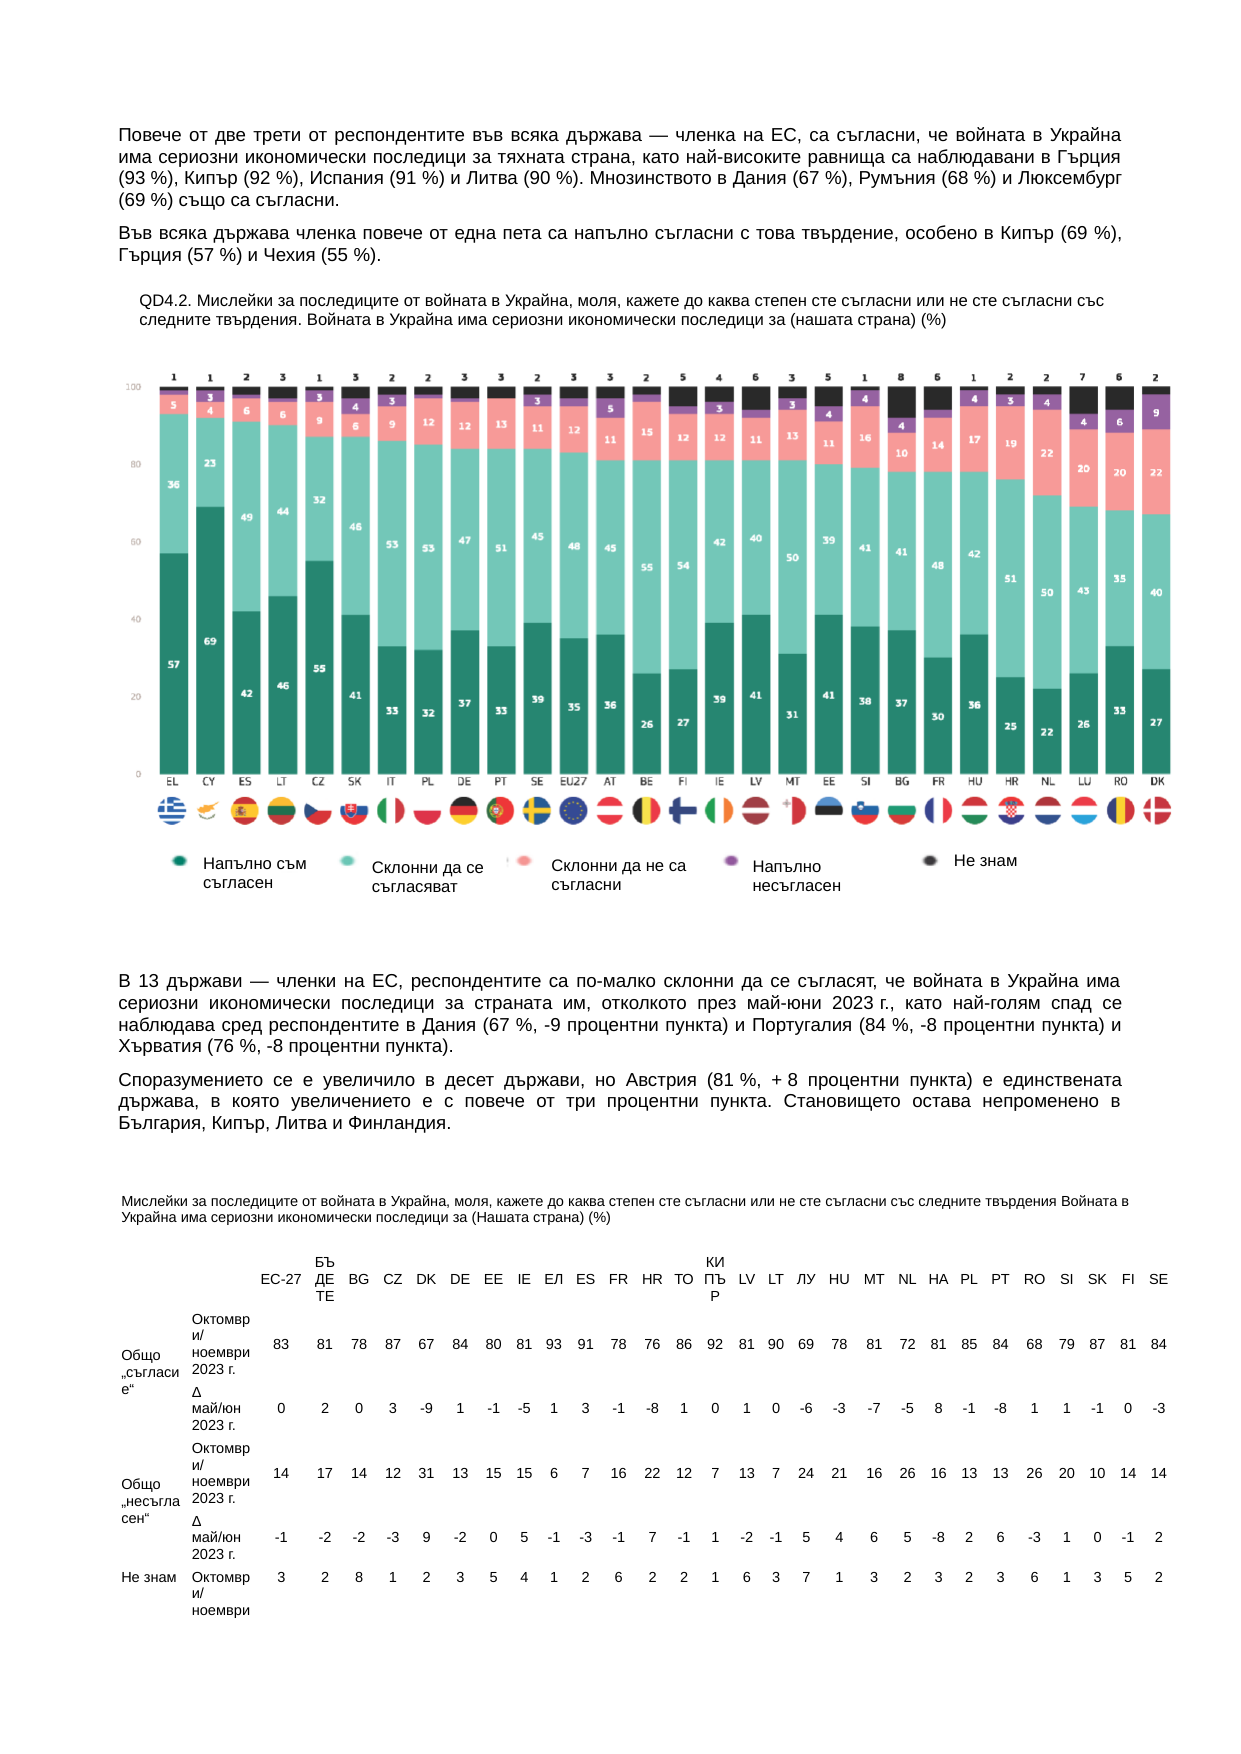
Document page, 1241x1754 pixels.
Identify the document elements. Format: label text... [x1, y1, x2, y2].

table_cell 5 [477, 1566, 510, 1622]
table_cell -1 [254, 1509, 308, 1566]
table_cell 2 [308, 1566, 341, 1622]
table_cell ES [569, 1251, 602, 1307]
table_cell [1053, 1229, 1081, 1251]
table_cell LT [761, 1251, 790, 1307]
table_cell -6 [790, 1380, 822, 1436]
table_cell 4 [510, 1566, 538, 1622]
table_cell 87 [376, 1308, 409, 1380]
table_cell КИПЪР [698, 1251, 732, 1307]
table_cell 26 [892, 1436, 923, 1509]
table_cell -1 [1081, 1380, 1114, 1436]
table_cell 72 [892, 1308, 923, 1380]
table_cell БЪДЕТЕ [308, 1251, 341, 1307]
table_cell 4 [822, 1509, 856, 1566]
table_cell -3 [569, 1509, 602, 1566]
table_cell [698, 1229, 732, 1251]
table_cell 6 [602, 1566, 635, 1622]
table_cell 16 [856, 1436, 892, 1509]
table_cell 0 [477, 1509, 510, 1566]
table_cell 81 [510, 1308, 538, 1380]
table_cell 78 [822, 1308, 856, 1380]
table_cell 0 [1114, 1380, 1142, 1436]
table_cell RO [1016, 1251, 1052, 1307]
table_cell 81 [1114, 1308, 1142, 1380]
table_cell [254, 1229, 308, 1251]
table_cell 68 [1016, 1308, 1052, 1380]
table_cell NL [892, 1251, 923, 1307]
table_cell [1016, 1229, 1052, 1251]
table_cell [308, 1229, 341, 1251]
table_cell 84 [443, 1308, 477, 1380]
table_cell 87 [1081, 1308, 1114, 1380]
table_cell SI [1053, 1251, 1081, 1307]
table_cell 91 [569, 1308, 602, 1380]
table_cell 8 [923, 1380, 954, 1436]
table_cell -8 [984, 1380, 1016, 1436]
table_cell 9 [409, 1509, 443, 1566]
table_cell [189, 1251, 254, 1307]
table_cell 6 [732, 1566, 761, 1622]
table_cell 15 [510, 1436, 538, 1509]
table_cell 5 [892, 1509, 923, 1566]
table_cell Октомври/ноември 2023 г. [189, 1436, 254, 1509]
picture [157, 842, 945, 880]
table_cell FI [1114, 1251, 1142, 1307]
table_cell [923, 1229, 954, 1251]
table_cell 13 [443, 1436, 477, 1509]
table_cell 0 [761, 1380, 790, 1436]
table_cell [376, 1229, 409, 1251]
table_cell [954, 1229, 984, 1251]
table_cell SE [1142, 1251, 1175, 1307]
table_cell [1142, 1229, 1175, 1251]
table_cell 1 [1016, 1380, 1052, 1436]
table_cell 2 [892, 1566, 923, 1622]
table_cell 1 [1053, 1509, 1081, 1566]
table_cell -3 [1142, 1380, 1175, 1436]
table_cell 1 [1053, 1566, 1081, 1622]
table_cell [538, 1229, 569, 1251]
table_cell 81 [923, 1308, 954, 1380]
table_cell [761, 1229, 790, 1251]
table_cell Общо „несъгласен“ [118, 1436, 189, 1566]
table_cell 2 [954, 1566, 984, 1622]
table_cell 1 [443, 1380, 477, 1436]
table_cell -8 [635, 1380, 669, 1436]
text Споразумението се е увеличило в десет държави, но Австрия (81 %, + 8 процентни пункта) е единствената държава, в която увеличението е с повече от три процентни пункта. Становището остава непроменено в България, Кипър, Литва и Финландия. [118, 1068, 1122, 1133]
table_cell 26 [1016, 1436, 1052, 1509]
table_cell 3 [376, 1380, 409, 1436]
table_cell -1 [761, 1509, 790, 1566]
table_cell 13 [732, 1436, 761, 1509]
table_cell 13 [954, 1436, 984, 1509]
table_cell Общо „съгласие“ [118, 1308, 189, 1436]
table_cell 1 [376, 1566, 409, 1622]
table_cell 2 [670, 1566, 698, 1622]
table_cell Октомври/ноември [189, 1566, 254, 1622]
table_cell 5 [1114, 1566, 1142, 1622]
table_cell 3 [856, 1566, 892, 1622]
table_cell 85 [954, 1308, 984, 1380]
table_cell [790, 1229, 822, 1251]
table_cell 6 [984, 1509, 1016, 1566]
table_cell -2 [341, 1509, 376, 1566]
table_cell FR [602, 1251, 635, 1307]
table_cell -2 [443, 1509, 477, 1566]
table_cell 6 [538, 1436, 569, 1509]
table_cell -5 [510, 1380, 538, 1436]
picture [118, 367, 1174, 833]
table_cell 84 [984, 1308, 1016, 1380]
table_cell 13 [984, 1436, 1016, 1509]
table_cell 20 [1053, 1436, 1081, 1509]
table_cell -3 [376, 1509, 409, 1566]
table_cell -9 [409, 1380, 443, 1436]
table_cell PL [954, 1251, 984, 1307]
table_cell 12 [376, 1436, 409, 1509]
table_cell 2 [409, 1566, 443, 1622]
table_cell 22 [635, 1436, 669, 1509]
table_cell [477, 1229, 510, 1251]
table_cell [510, 1229, 538, 1251]
table_cell 7 [635, 1509, 669, 1566]
table_cell 78 [341, 1308, 376, 1380]
table_cell Δ май/юн 2023 г. [189, 1509, 254, 1566]
table_cell HU [822, 1251, 856, 1307]
table_cell [822, 1229, 856, 1251]
table_cell Октомври/ноември 2023 г. [189, 1308, 254, 1380]
table_cell 1 [1053, 1380, 1081, 1436]
table_cell -5 [892, 1380, 923, 1436]
table_cell 6 [856, 1509, 892, 1566]
table_cell -1 [670, 1509, 698, 1566]
table_cell [892, 1229, 923, 1251]
table_cell 14 [1114, 1436, 1142, 1509]
table_cell 7 [761, 1436, 790, 1509]
table_cell SK [1081, 1251, 1114, 1307]
table_cell ЛУ [790, 1251, 822, 1307]
table_cell 16 [602, 1436, 635, 1509]
table_cell 17 [308, 1436, 341, 1509]
table_cell [341, 1229, 376, 1251]
table_cell LV [732, 1251, 761, 1307]
table_cell 24 [790, 1436, 822, 1509]
table_cell 12 [670, 1436, 698, 1509]
table_cell 15 [477, 1436, 510, 1509]
table_cell 2 [1142, 1509, 1175, 1566]
table_cell [1114, 1229, 1142, 1251]
table_cell 79 [1053, 1308, 1081, 1380]
table_cell -1 [954, 1380, 984, 1436]
table_cell [670, 1229, 698, 1251]
table_cell Не знам [118, 1566, 189, 1622]
table_cell 83 [254, 1308, 308, 1380]
table_cell 8 [341, 1566, 376, 1622]
table_cell 31 [409, 1436, 443, 1509]
table_cell 86 [670, 1308, 698, 1380]
table_cell 7 [569, 1436, 602, 1509]
table_cell 3 [1081, 1566, 1114, 1622]
table_cell 90 [761, 1308, 790, 1380]
table_cell [118, 1251, 189, 1307]
table_cell Δ май/юн 2023 г. [189, 1380, 254, 1436]
table_cell [602, 1229, 635, 1251]
table_cell 67 [409, 1308, 443, 1380]
table_cell 76 [635, 1308, 669, 1380]
table_cell 93 [538, 1308, 569, 1380]
table_cell -3 [822, 1380, 856, 1436]
table_cell 2 [1142, 1566, 1175, 1622]
table_cell 0 [254, 1380, 308, 1436]
table_cell 81 [308, 1308, 341, 1380]
table_cell 3 [443, 1566, 477, 1622]
table_cell [1081, 1229, 1114, 1251]
table_header Мислейки за последиците от войната в Украйна, моля, кажете до каква степен сте съгласни или не сте съгласни със следните твърдения Войната в Украйна има сериозни икономически последици за (Нашата страна) (%) [118, 1173, 1175, 1229]
table_cell 78 [602, 1308, 635, 1380]
table_cell ЕЛ [538, 1251, 569, 1307]
table_cell 2 [308, 1380, 341, 1436]
table_cell 1 [670, 1380, 698, 1436]
table_cell 5 [510, 1509, 538, 1566]
table_cell 1 [698, 1566, 732, 1622]
table_cell 0 [341, 1380, 376, 1436]
table_cell -7 [856, 1380, 892, 1436]
table_cell 2 [954, 1509, 984, 1566]
text В 13 държави — членки на ЕС, респондентите са по-малко склонни да се съгласят, че войната в Украйна има сериозни икономически последици за страната им, отколкото през май-юни 2023 г., като най-голям спад се наблюдава сред респондентите в Дания (67 %, -9 процентни пункта) и Португалия (84 %, -8 процентни пункта) и Хърватия (76 %, -8 процентни пункта). [118, 970, 1122, 1057]
table_cell -1 [477, 1380, 510, 1436]
table_cell EE [477, 1251, 510, 1307]
table_cell 3 [254, 1566, 308, 1622]
table_cell -2 [308, 1509, 341, 1566]
table_cell MT [856, 1251, 892, 1307]
table_cell 80 [477, 1308, 510, 1380]
table_cell -1 [538, 1509, 569, 1566]
table_cell 3 [984, 1566, 1016, 1622]
table_cell 16 [923, 1436, 954, 1509]
table_cell 10 [1081, 1436, 1114, 1509]
text Повече от две трети от респондентите във всяка държава — членка на ЕС, са съгласни, че войната в Украйна има сериозни икономически последици за тяхната страна, като най-високите равнища са наблюдавани в Гърция (93 %), Кипър (92 %), Испания (91 %) и Литва (90 %). Мнозинството в Дания (67 %), Румъния (68 %) и Люксембург (69 %) също са съгласни. [118, 124, 1122, 210]
table_cell 14 [341, 1436, 376, 1509]
table_cell HR [635, 1251, 669, 1307]
table_cell [189, 1229, 254, 1251]
table_cell 14 [1142, 1436, 1175, 1509]
table_cell 92 [698, 1308, 732, 1380]
table_cell PT [984, 1251, 1016, 1307]
table_cell 1 [822, 1566, 856, 1622]
text Във всяка държава членка повече от една пета са напълно съгласни с това твърдение, особено в Кипър (69 %), Гърция (57 %) и Чехия (55 %). [118, 222, 1122, 265]
table_cell 1 [538, 1566, 569, 1622]
table_cell 81 [732, 1308, 761, 1380]
table_cell -1 [602, 1380, 635, 1436]
table_cell [443, 1229, 477, 1251]
table_cell [732, 1229, 761, 1251]
table_cell 1 [732, 1380, 761, 1436]
table_cell 5 [790, 1509, 822, 1566]
table_cell 2 [635, 1566, 669, 1622]
table_cell 69 [790, 1308, 822, 1380]
table_cell 7 [698, 1436, 732, 1509]
table_cell [856, 1229, 892, 1251]
table_cell [569, 1229, 602, 1251]
table_cell ТО [670, 1251, 698, 1307]
table_cell IE [510, 1251, 538, 1307]
table_cell 1 [538, 1380, 569, 1436]
table_cell -1 [602, 1509, 635, 1566]
table_cell 1 [698, 1509, 732, 1566]
table_cell 3 [569, 1380, 602, 1436]
table_cell 2 [569, 1566, 602, 1622]
table_cell НА [923, 1251, 954, 1307]
table_cell 84 [1142, 1308, 1175, 1380]
table_cell 3 [923, 1566, 954, 1622]
table_cell DK [409, 1251, 443, 1307]
table_cell DE [443, 1251, 477, 1307]
table_cell -3 [1016, 1509, 1052, 1566]
table_cell CZ [376, 1251, 409, 1307]
table_cell -1 [1114, 1509, 1142, 1566]
table_cell ЕС-27 [254, 1251, 308, 1307]
table_cell [118, 1229, 189, 1251]
table_cell 0 [1081, 1509, 1114, 1566]
table_cell [409, 1229, 443, 1251]
table_cell 0 [698, 1380, 732, 1436]
table_cell BG [341, 1251, 376, 1307]
table_cell -2 [732, 1509, 761, 1566]
table_cell 6 [1016, 1566, 1052, 1622]
table_cell 14 [254, 1436, 308, 1509]
table_cell 81 [856, 1308, 892, 1380]
table_cell [984, 1229, 1016, 1251]
table_cell 7 [790, 1566, 822, 1622]
table_cell [635, 1229, 669, 1251]
table_cell 21 [822, 1436, 856, 1509]
table_cell 3 [761, 1566, 790, 1622]
table_cell -8 [923, 1509, 954, 1566]
